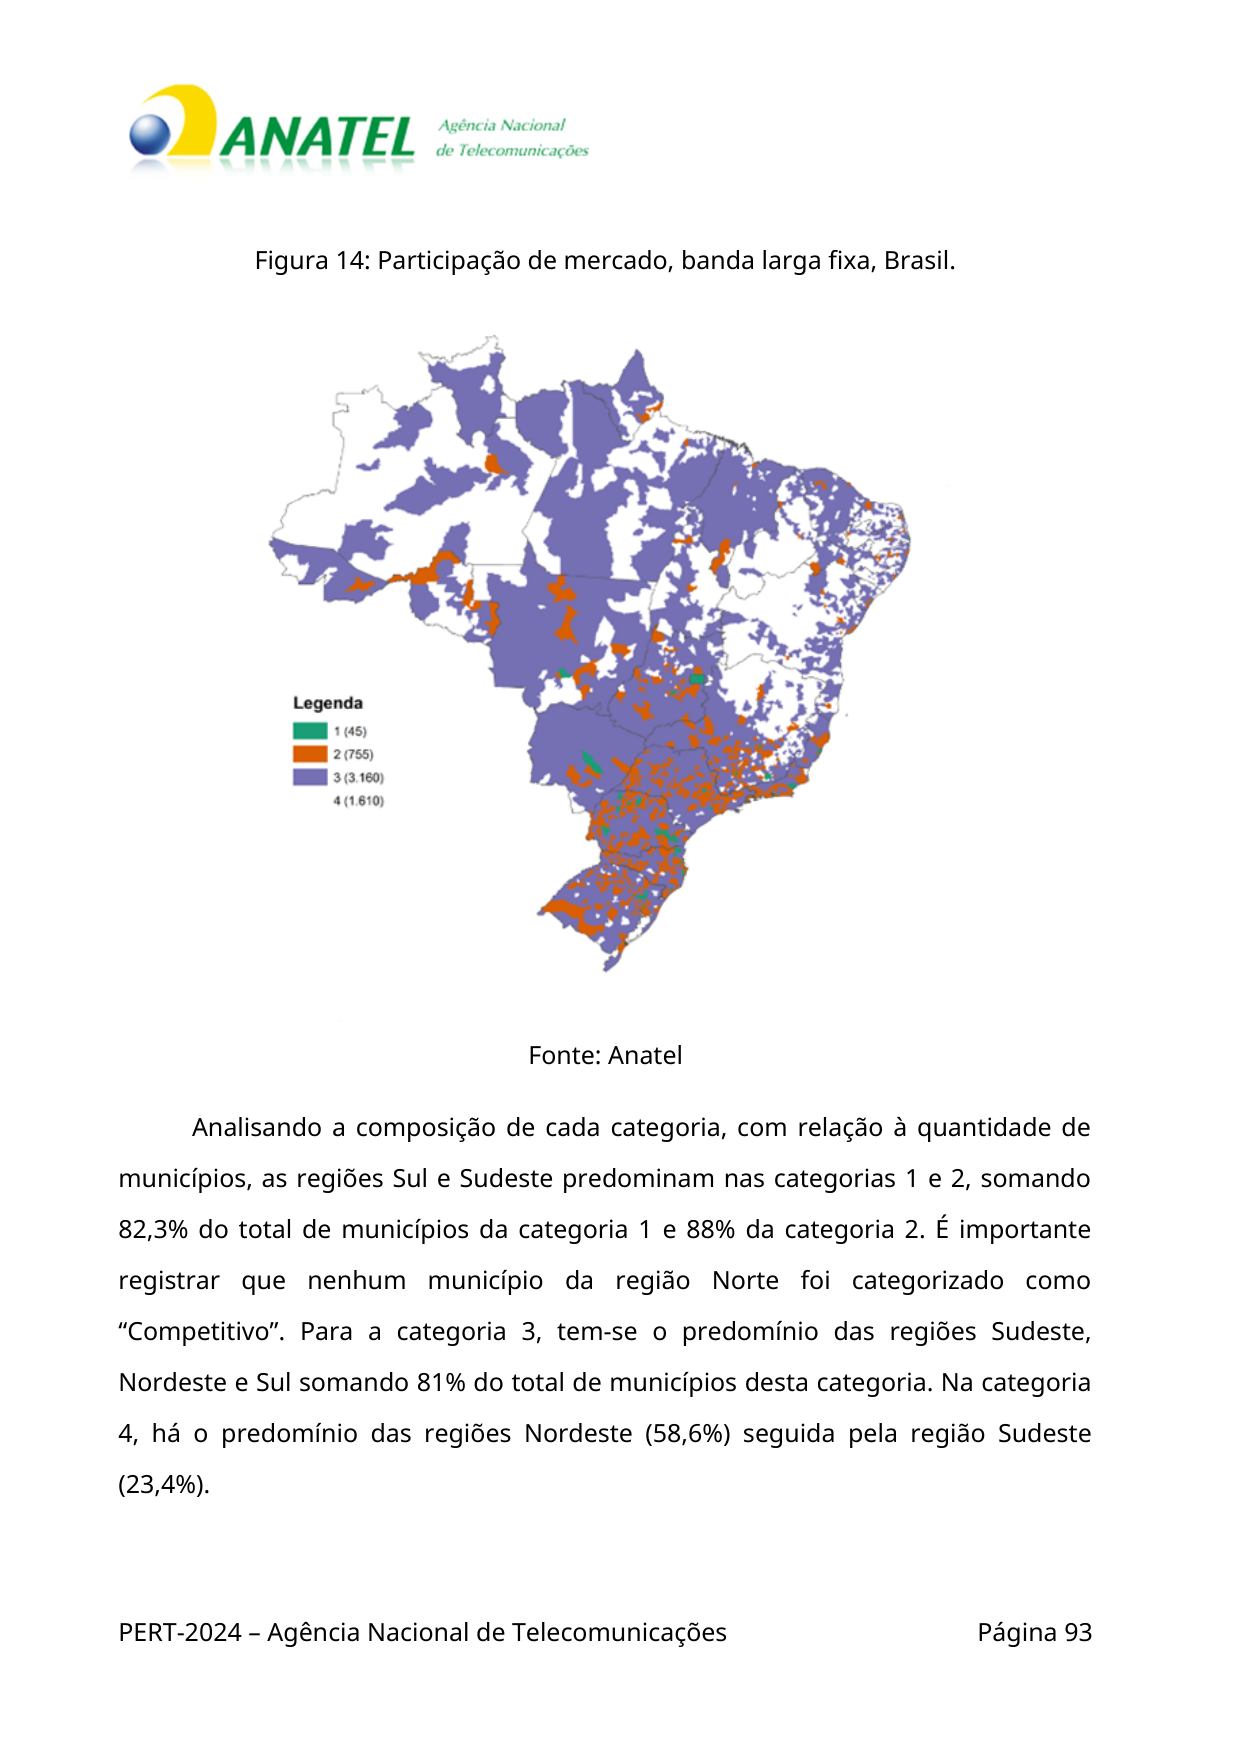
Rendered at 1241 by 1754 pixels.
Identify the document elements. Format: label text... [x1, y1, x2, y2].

subtitle Figura 14: Participação de mercado, banda larga fixa, Brasil. [118, 243, 1093, 277]
text Fonte: Anatel [118, 1037, 1093, 1071]
text Analisando a composição de cada categoria, com relação à quantidade de municípios, as regiões Sul e Sudeste predominam nas categorias 1 e 2, somando 82,3% do total de municípios da categoria 1 e 88% da categoria 2. É importante registrar que nenhum município da região Norte foi categorizado como “Competitivo”. Para a categoria 3, tem-se o predomínio das regiões Sudeste, Nordeste e Sul somando 81% do total de municípios desta categoria. Na categoria 4, há o predomínio das regiões Nordeste (58,6%) seguida pela região Sudeste (23,4%). [118, 1109, 1093, 1501]
